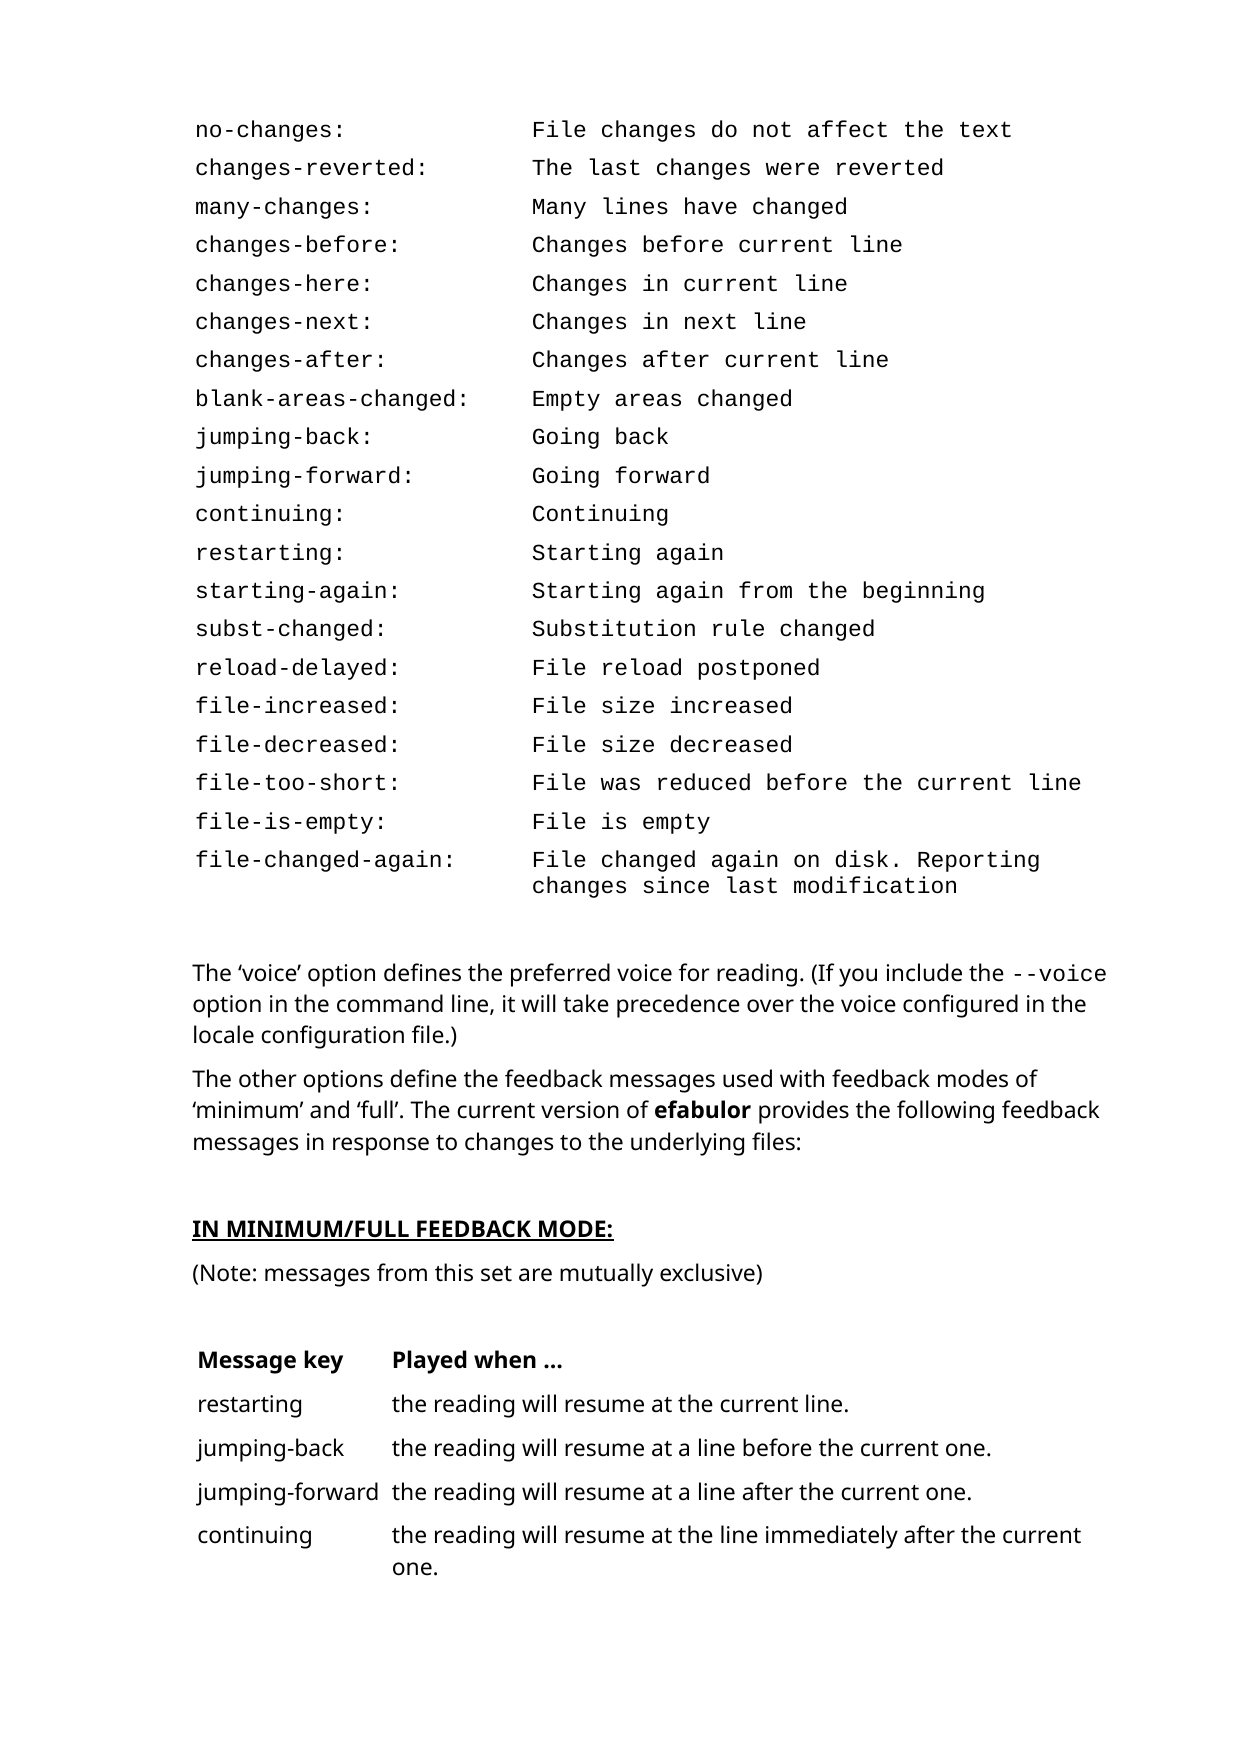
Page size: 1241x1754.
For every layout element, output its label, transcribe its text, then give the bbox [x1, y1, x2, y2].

table_cell the reading will resume at the current line. [392, 1388, 1122, 1432]
text file-too-short: File was reduced before the current line [195, 772, 1122, 797]
table_header Message key [197, 1344, 392, 1388]
text subst-changed: Substitution rule changed [195, 618, 1122, 644]
text (Note: messages from this set are mutually exclusive) [192, 1257, 1122, 1288]
text file-is-empty: File is empty [195, 810, 1122, 836]
text file-changed-again: File changed again on disk. Reporting changes since last modification [195, 848, 1122, 900]
text reload-delayed: File reload postponed [195, 656, 1122, 682]
text changes-after: Changes after current line [195, 349, 1122, 375]
text The ‘voice’ option defines the preferred voice for reading. (If you include the ‑‑voice option in the command line, it will take precedence over the voice configured in the locale configuration file.) [192, 957, 1122, 1050]
text restarting: Starting again [195, 541, 1122, 567]
text no-changes: File changes do not affect the text [195, 118, 1122, 144]
text The other options define the feedback messages used with feedback modes of ‘minimum’ and ‘full’. The current version of efabulor provides the following feedback messages in response to changes to the underlying files: [192, 1063, 1122, 1157]
text changes-here: Changes in current line [195, 272, 1122, 298]
text jumping-back: Going back [195, 426, 1122, 452]
table_header Played when … [392, 1344, 1122, 1388]
text changes-before: Changes before current line [195, 233, 1122, 259]
table_cell the reading will resume at a line after the current one. [392, 1475, 1122, 1519]
text blank-areas-changed: Empty areas changed [195, 387, 1122, 413]
text continuing: Continuing [195, 502, 1122, 528]
table_cell jumping-forward [197, 1475, 392, 1519]
text file-increased: File size increased [195, 695, 1122, 721]
text changes-reverted: The last changes were reverted [195, 157, 1122, 182]
table_cell the reading will resume at the line immediately after the current one. [392, 1519, 1122, 1594]
text changes-next: Changes in next line [195, 310, 1122, 336]
text IN MINIMUM/FULL FEEDBACK MODE: [192, 1213, 1122, 1244]
table_cell the reading will resume at a line before the current one. [392, 1432, 1122, 1475]
text file-decreased: File size decreased [195, 733, 1122, 759]
text many-changes: Many lines have changed [195, 195, 1122, 221]
text starting-again: Starting again from the beginning [195, 579, 1122, 605]
table_cell jumping-back [197, 1432, 392, 1475]
text jumping-forward: Going forward [195, 464, 1122, 490]
table_cell restarting [197, 1388, 392, 1432]
table_cell continuing [197, 1519, 392, 1594]
